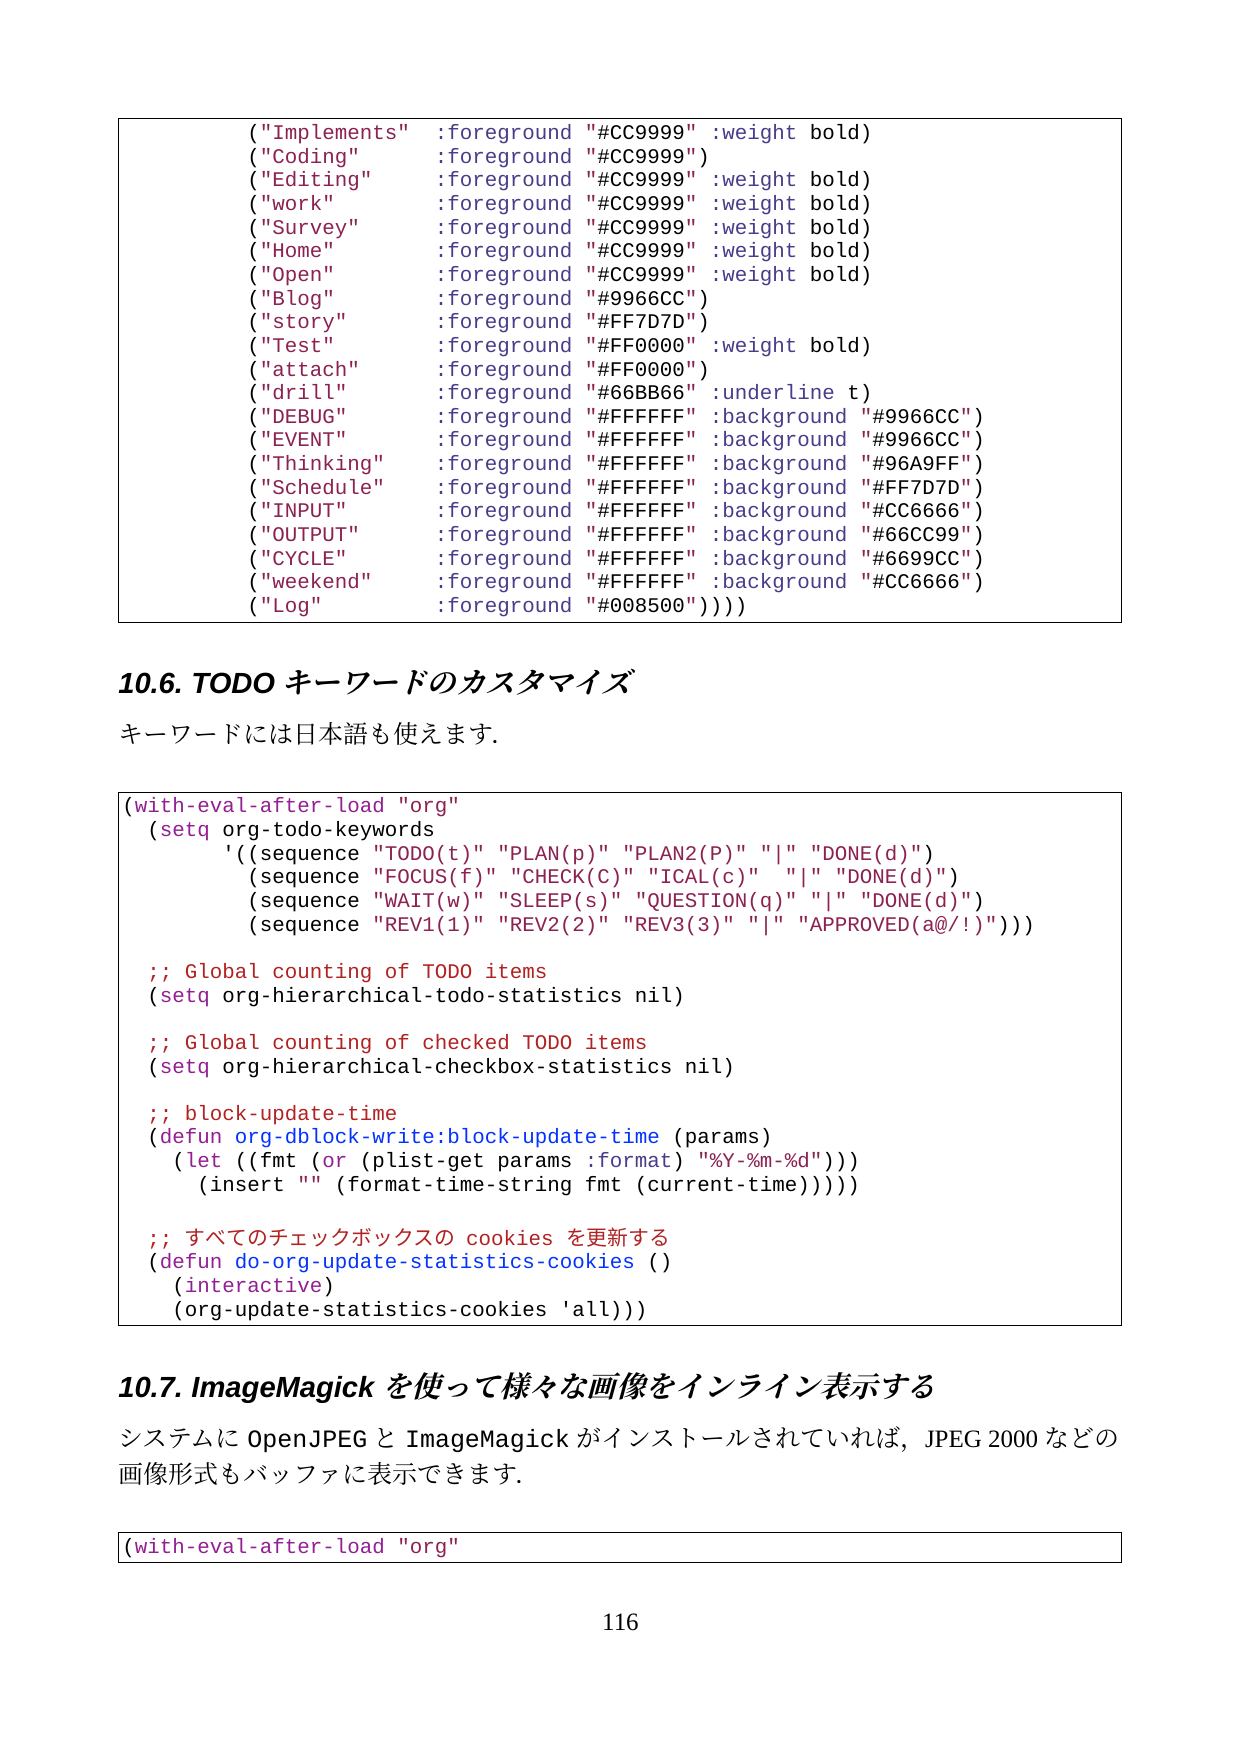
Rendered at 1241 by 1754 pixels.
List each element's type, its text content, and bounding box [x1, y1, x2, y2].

text (with-eval-after-load "org" [119, 793, 1121, 815]
text (setq org-todo-keywords [119, 815, 1121, 839]
text ("Coding" :foreground "#CC9999") [119, 142, 1121, 165]
text ("Test" :foreground "#FF0000" :weight bold) [119, 331, 1121, 354]
text ("Editing" :foreground "#CC9999" :weight bold) [119, 165, 1121, 189]
text システムに OpenJPEG と ImageMagick がインストールされていれば，JPEG 2000 などの画像形式もバッファに表示できます． [118, 1418, 1122, 1519]
text ;; Global counting of checked TODO items [119, 1028, 1121, 1052]
text ("story" :foreground "#FF7D7D") [119, 307, 1121, 331]
text (sequence "REV1(1)" "REV2(2)" "REV3(3)" "|" "APPROVED(a@/!)"))) [119, 910, 1121, 933]
text (defun org-dblock-write:block-update-time (params) [119, 1123, 1121, 1146]
text ("INPUT" :foreground "#FFFFFF" :background "#CC6666") [119, 496, 1121, 520]
text ("Home" :foreground "#CC9999" :weight bold) [119, 236, 1121, 260]
text (interactive) [119, 1271, 1121, 1295]
text ;; block-update-time [119, 1099, 1121, 1123]
text ("Log" :foreground "#008500")))) [119, 591, 1121, 622]
subtitle ImageMagick を使って様々な画像をインライン表示する [118, 1364, 1122, 1406]
subtitle TODOキーワードのカスタマイズ [118, 660, 1122, 702]
text ("Schedule" :foreground "#FFFFFF" :background "#FF7D7D") [119, 473, 1121, 496]
text ("work" :foreground "#CC9999" :weight bold) [119, 189, 1121, 213]
text ("Thinking" :foreground "#FFFFFF" :background "#96A9FF") [119, 449, 1121, 473]
text (org-update-statistics-cookies 'all))) [119, 1295, 1121, 1325]
text ;; すべてのチェックボックスの cookies を更新する [119, 1217, 1121, 1248]
text (insert "" (format-time-string fmt (current-time))))) [119, 1170, 1121, 1193]
text ("Blog" :foreground "#9966CC") [119, 284, 1121, 307]
text ("DEBUG" :foreground "#FFFFFF" :background "#9966CC") [119, 402, 1121, 426]
text ("OUTPUT" :foreground "#FFFFFF" :background "#66CC99") [119, 520, 1121, 544]
text (setq org-hierarchical-todo-statistics nil) [119, 981, 1121, 1004]
text ;; Global counting of TODO items [119, 957, 1121, 981]
text '((sequence "TODO(t)" "PLAN(p)" "PLAN2(P)" "|" "DONE(d)") [119, 839, 1121, 862]
text ("drill" :foreground "#66BB66" :underline t) [119, 378, 1121, 402]
text (defun do-org-update-statistics-cookies () [119, 1248, 1121, 1271]
text ("Survey" :foreground "#CC9999" :weight bold) [119, 213, 1121, 236]
text (sequence "WAIT(w)" "SLEEP(s)" "QUESTION(q)" "|" "DONE(d)") [119, 886, 1121, 910]
text ("CYCLE" :foreground "#FFFFFF" :background "#6699CC") [119, 544, 1121, 567]
text (with-eval-after-load "org" [119, 1533, 1121, 1562]
text ("Implements" :foreground "#CC9999" :weight bold) [119, 119, 1121, 142]
text ("EVENT" :foreground "#FFFFFF" :background "#9966CC") [119, 426, 1121, 449]
text (let ((fmt (or (plist-get params :format) "%Y-%m-%d"))) [119, 1146, 1121, 1170]
text キーワードには日本語も使えます． [118, 714, 1122, 779]
text (sequence "FOCUS(f)" "CHECK(C)" "ICAL(c)" "|" "DONE(d)") [119, 862, 1121, 886]
text ("Open" :foreground "#CC9999" :weight bold) [119, 260, 1121, 284]
text (setq org-hierarchical-checkbox-statistics nil) [119, 1052, 1121, 1075]
text ("attach" :foreground "#FF0000") [119, 354, 1121, 378]
text ("weekend" :foreground "#FFFFFF" :background "#CC6666") [119, 567, 1121, 591]
